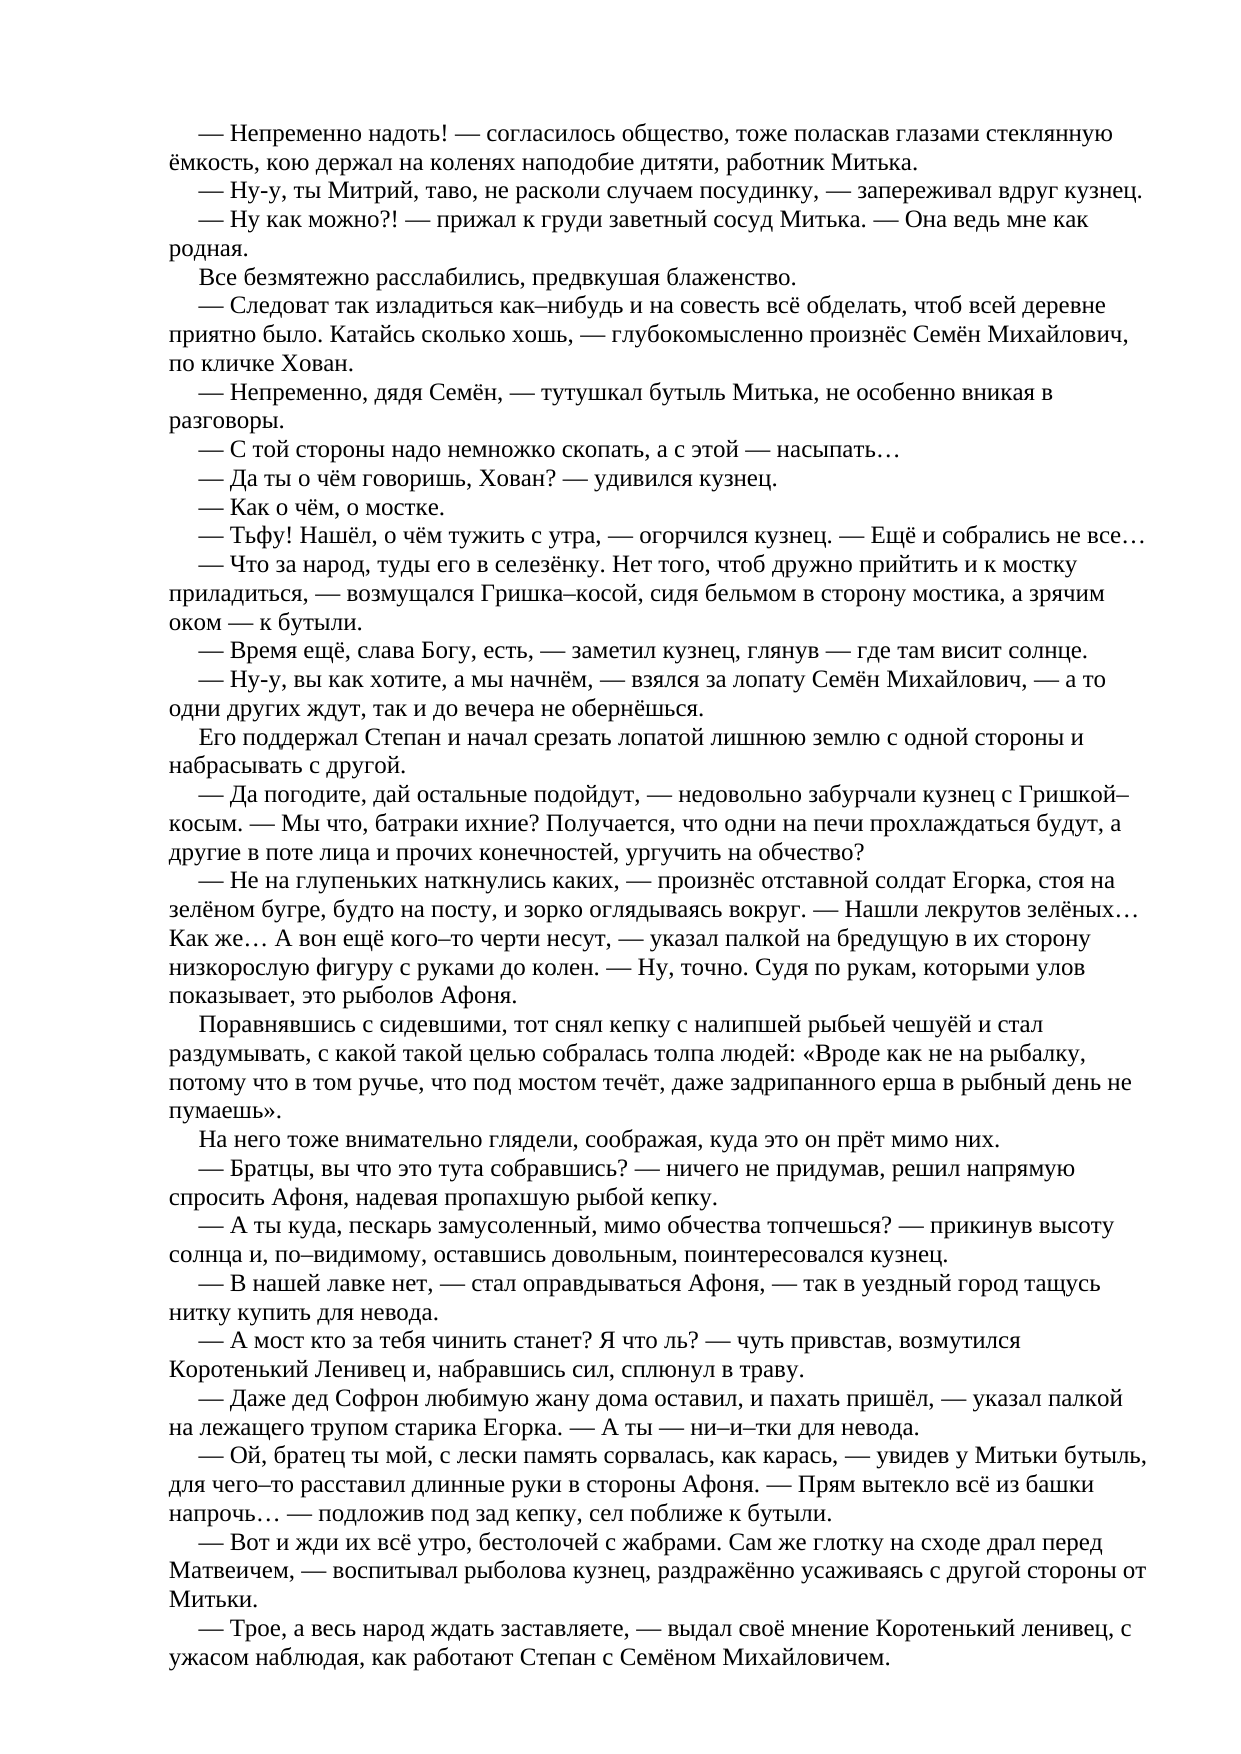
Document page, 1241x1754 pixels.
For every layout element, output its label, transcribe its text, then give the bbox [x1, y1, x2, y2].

text — Да погодите, дай остальные подойдут, — недовольно забурчали кузнец с Гришкой–косым. — Мы что, батраки ихние? Получается, что одни на печи прохлаждаться будут, а другие в поте лица и прочих конечностей, ургучить на обчество? [169, 779, 1152, 866]
text — Братцы, вы что это тута собравшись? — ничего не придумав, решил напрямую спросить Афоня, надевая пропахшую рыбой кепку. [169, 1153, 1152, 1211]
text — Да ты о чём говоришь, Хован? — удивился кузнец. [169, 463, 1152, 492]
text Поравнявшись с сидевшими, тот снял кепку с налипшей рыбьей чешуёй и стал раздумывать, с какой такой целью собралась толпа людей: «Вроде как не на рыбалку, потому что в том ручье, что под мостом течёт, даже задрипанного ерша в рыбный день не пумаешь». [169, 1009, 1152, 1124]
text — Следоват так изладиться как–нибудь и на совесть всё обделать, чтоб всей деревне приятно было. Катайсь сколько хошь, — глубокомысленно произнёс Семён Михайлович, по кличке Хован. [169, 291, 1152, 377]
text — Ну-у, ты Митрий, таво, не расколи случаем посудинку, — запереживал вдруг кузнец. [169, 176, 1152, 204]
text — Не на глупеньких наткнулись каких, — произнёс отставной солдат Егорка, стоя на зелёном бугре, будто на посту, и зорко оглядываясь вокруг. — Нашли лекрутов зелёных… Как же… А вон ещё кого–то черти несут, — указал палкой на бредущую в их сторону низкорослую фигуру с руками до колен. — Ну, точно. Судя по рукам, которыми улов показывает, это рыболов Афоня. [169, 866, 1152, 1009]
text — Ну как можно?! — прижал к груди заветный сосуд Митька. — Она ведь мне как родная. [169, 204, 1152, 262]
text — В нашей лавке нет, — стал оправдываться Афоня, — так в уездный город тащусь нитку купить для невода. [169, 1268, 1152, 1326]
text — Тьфу! Нашёл, о чём тужить с утра, — огорчился кузнец. — Ещё и собрались не все… [169, 521, 1152, 549]
text — С той стороны надо немножко скопать, а с этой — насыпать… [169, 434, 1152, 463]
text На него тоже внимательно глядели, соображая, куда это он прёт мимо них. [169, 1124, 1152, 1153]
text — Что за народ, туды его в селезёнку. Нет того, чтоб дружно прийтить и к мостку приладиться, — возмущался Гришка–косой, сидя бельмом в сторону мостика, а зрячим оком — к бутыли. [169, 549, 1152, 636]
text — А ты куда, пескарь замусоленный, мимо обчества топчешься? — прикинув высоту солнца и, по–видимому, оставшись довольным, поинтересовался кузнец. [169, 1211, 1152, 1268]
text — Непременно надоть! — согласилось общество, тоже поласкав глазами стеклянную ёмкость, кою держал на коленях наподобие дитяти, работник Митька. [169, 118, 1152, 176]
text — Непременно, дядя Семён, — тутушкал бутыль Митька, не особенно вникая в разговоры. [169, 377, 1152, 434]
text Его поддержал Степан и начал срезать лопатой лишнюю землю с одной стороны и набрасывать с другой. [169, 722, 1152, 779]
text — Как о чём, о мостке. [169, 492, 1152, 521]
text — Время ещё, слава Богу, есть, — заметил кузнец, глянув — где там висит солнце. [169, 636, 1152, 664]
text — Даже дед Софрон любимую жану дома оставил, и пахать пришёл, — указал палкой на лежащего трупом старика Егорка. — А ты — ни–и–тки для невода. [169, 1383, 1152, 1441]
text — Ой, братец ты мой, с лески память сорвалась, как карась, — увидев у Митьки бутыль, для чего–то расставил длинные руки в стороны Афоня. — Прям вытекло всё из башки напрочь… — подложив под зад кепку, сел поближе к бутыли. [169, 1441, 1152, 1527]
text — А мост кто за тебя чинить станет? Я что ль? — чуть привстав, возмутился Коротенький Ленивец и, набравшись сил, сплюнул в траву. [169, 1326, 1152, 1383]
text — Вот и жди их всё утро, бестолочей с жабрами. Сам же глотку на сходе драл перед Матвеичем, — воспитывал рыболова кузнец, раздражённо усаживаясь с другой стороны от Митьки. [169, 1527, 1152, 1613]
text Все безмятежно расслабились, предвкушая блаженство. [169, 262, 1152, 291]
text — Трое, а весь народ ждать заставляете, — выдал своё мнение Коротенький ленивец, с ужасом наблюдая, как работают Степан с Семёном Михайловичем. [169, 1613, 1152, 1671]
text — Ну-у, вы как хотите, а мы начнём, — взялся за лопату Семён Михайлович, — а то одни других ждут, так и до вечера не обернёшься. [169, 664, 1152, 722]
